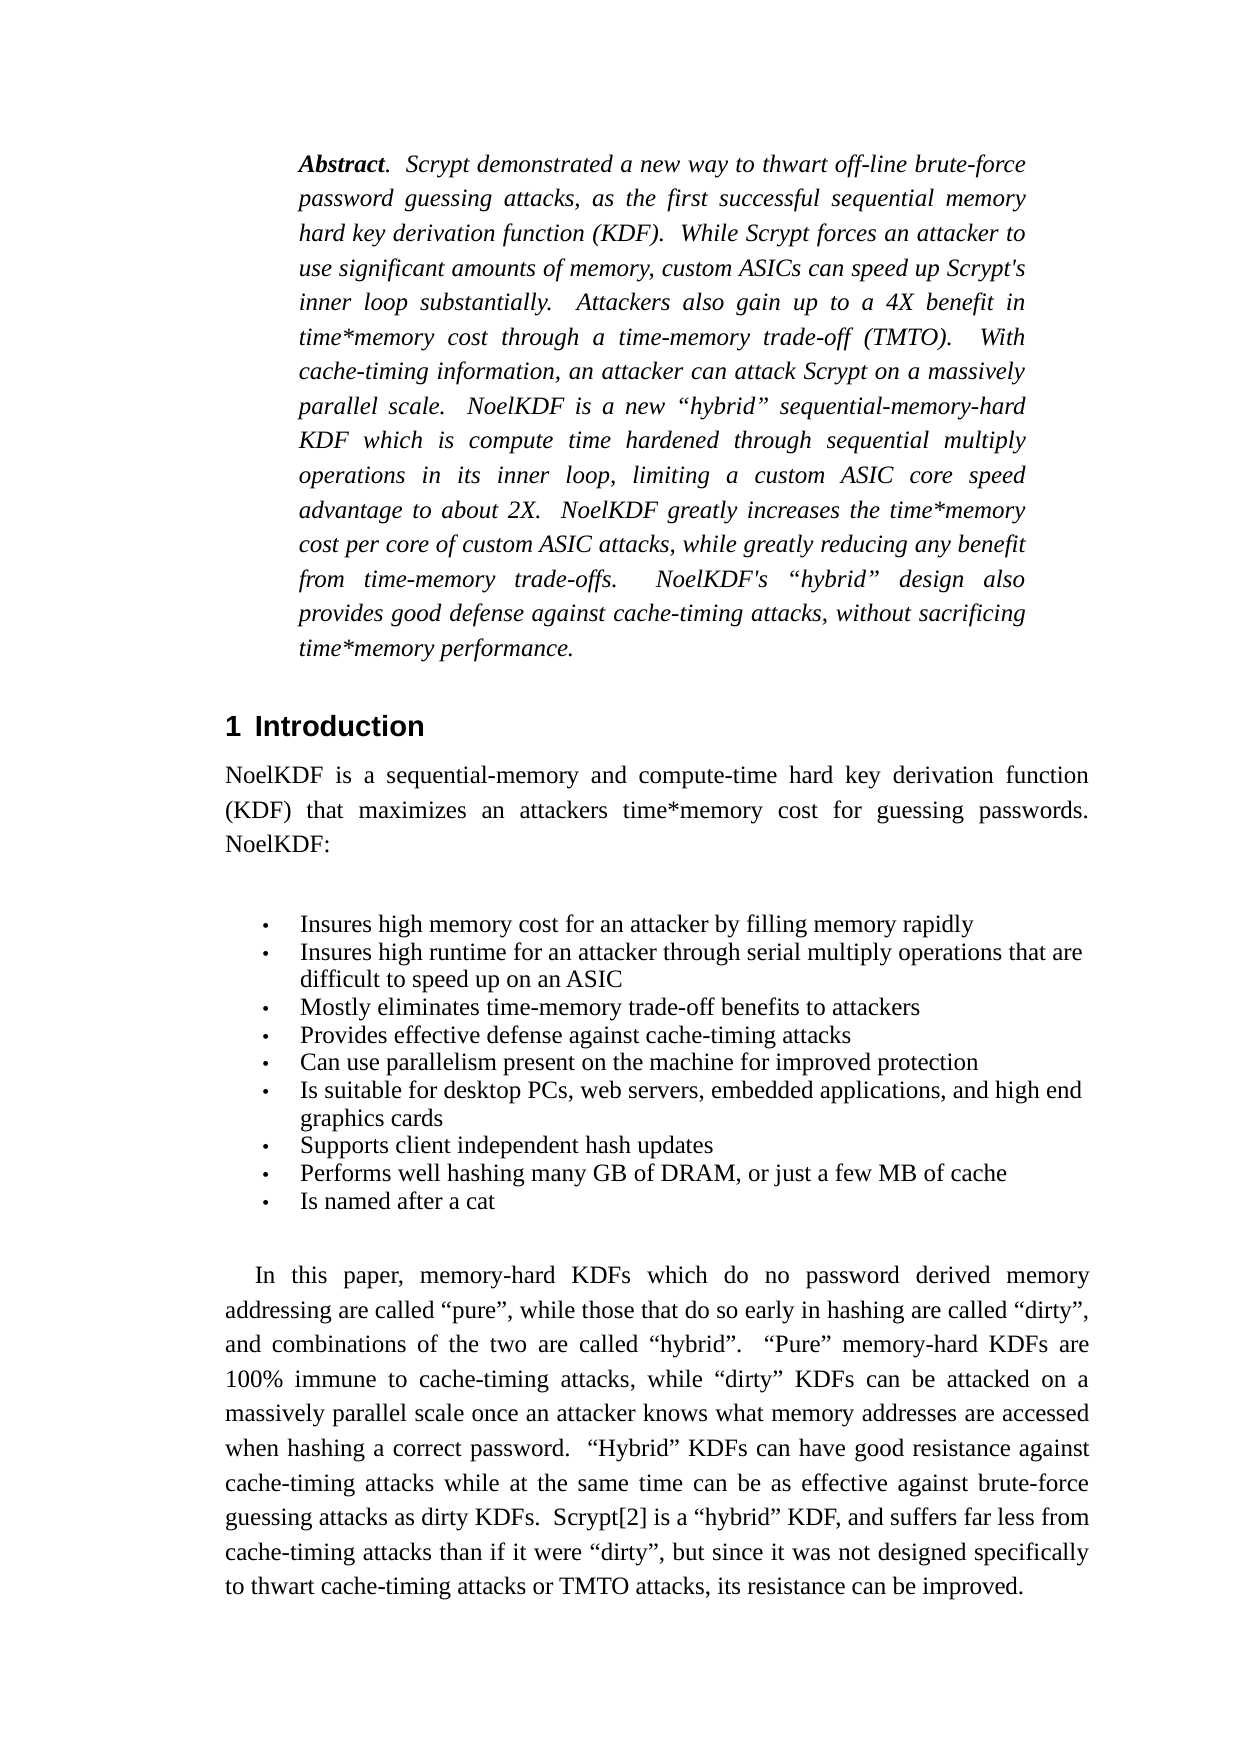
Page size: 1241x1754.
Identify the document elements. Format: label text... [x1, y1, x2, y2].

list Insures high memory cost for an attacker by filling memory rapidly [262, 910, 1090, 938]
list Is named after a cat [262, 1187, 1090, 1215]
list Provides effective defense against cache-timing attacks [262, 1021, 1090, 1048]
list Supports client independent hash updates [262, 1132, 1090, 1159]
list Can use parallelism present on the machine for improved protection [262, 1048, 1090, 1076]
text Abstract. Scrypt demonstrated a new way to thwart off-line brute-force password guessing attacks, as the first successful sequential memory hard key derivation function (KDF). While Scrypt forces an attacker to use significant amounts of memory, custom ASICs can speed up Scrypt's inner loop substantially. Attackers also gain up to a 4X benefit in time*memory cost through a time-memory trade-off (TMTO). With cache-timing information, an attacker can attack Scrypt on a massively parallel scale. NoelKDF is a new “hybrid” sequential-memory-hard KDF which is compute time hardened through sequential multiply operations in its inner loop, limiting a custom ASIC core speed advantage to about 2X. NoelKDF greatly increases the time*memory cost per core of custom ASIC attacks, while greatly reducing any benefit from time-memory trade-offs. NoelKDF's “hybrid” design also provides good defense against cache-timing attacks, without sacrificing time*memory performance. [298, 150, 1028, 662]
list Is suitable for desktop PCs, web servers, embedded applications, and high end graphics cards [262, 1076, 1090, 1132]
text In this paper, memory-hard KDFs which do no password derived memory addressing are called “pure”, while those that do so early in hashing are called “dirty”, and combinations of the two are called “hybrid”. “Pure” memory-hard KDFs are 100% immune to cache-timing attacks, while “dirty” KDFs can be attacked on a massively parallel scale once an attacker knows what memory addresses are accessed when hashing a correct password. “Hybrid” KDFs can have good resistance against cache-timing attacks while at the same time can be as effective against brute-force guessing attacks as dirty KDFs. Scrypt[2] is a “hybrid” KDF, and suffers far less from cache-timing attacks than if it were “dirty”, but since it was not designed specifically to thwart cache-timing attacks or TMTO attacks, its resistance can be improved. [225, 1261, 1090, 1600]
list Mostly eliminates time-memory trade-off benefits to attackers [262, 993, 1090, 1021]
list Performs well hashing many GB of DRAM, or just a few MB of cache [262, 1159, 1090, 1187]
list Insures high runtime for an attacker through serial multiply operations that are difficult to speed up on an ASIC [262, 938, 1090, 993]
text NoelKDF is a sequential-memory and compute-time hard key derivation function (KDF) that maximizes an attackers time*memory cost for guessing passwords. NoelKDF: [225, 761, 1090, 858]
subtitle Introduction [225, 710, 1090, 743]
